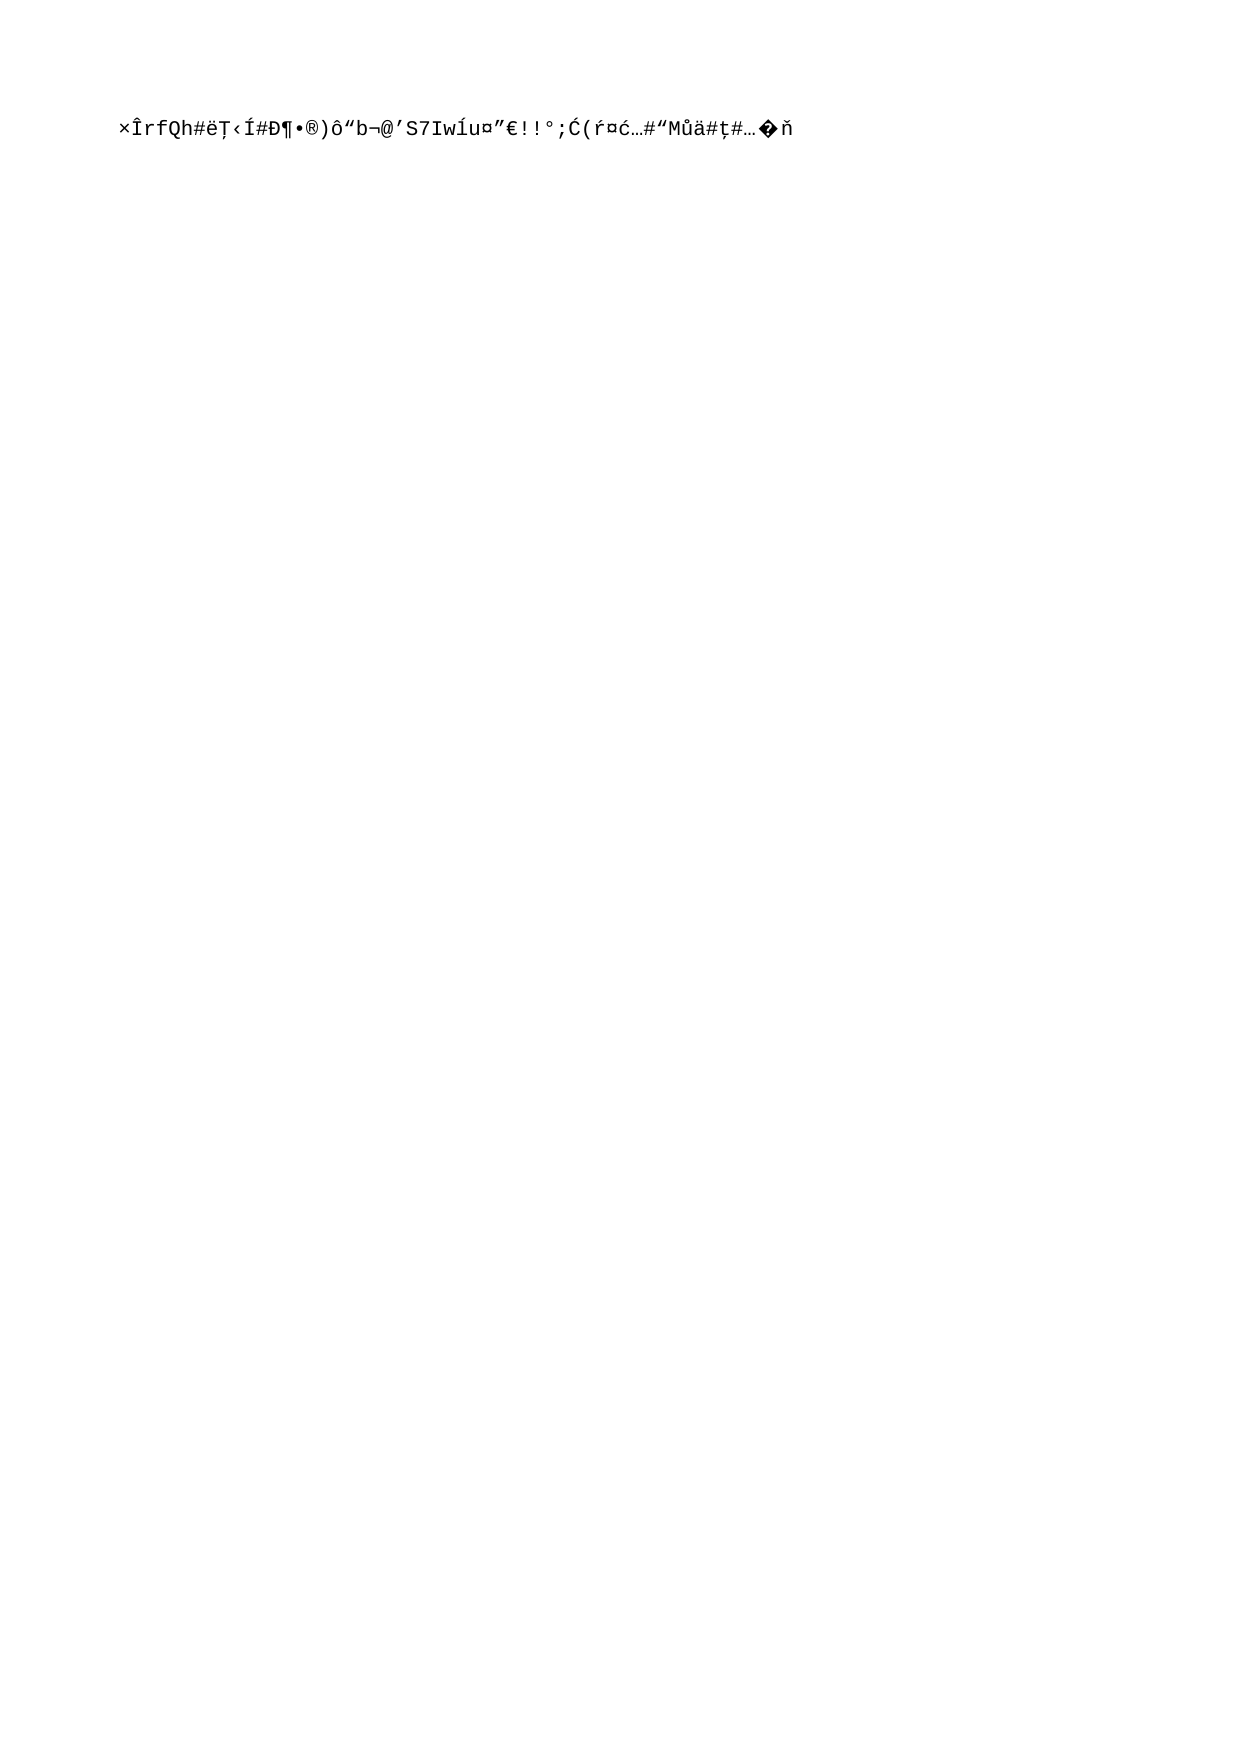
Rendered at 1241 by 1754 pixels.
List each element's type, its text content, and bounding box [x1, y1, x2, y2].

text ×ÎrfQh#ëŢ‹Í#Đ¶•®)ô“b¬@’S7Iwĺu¤”€!!°;Ć(ŕ¤ć…#“Můä#ţ#…�ň [118, 118, 1122, 142]
